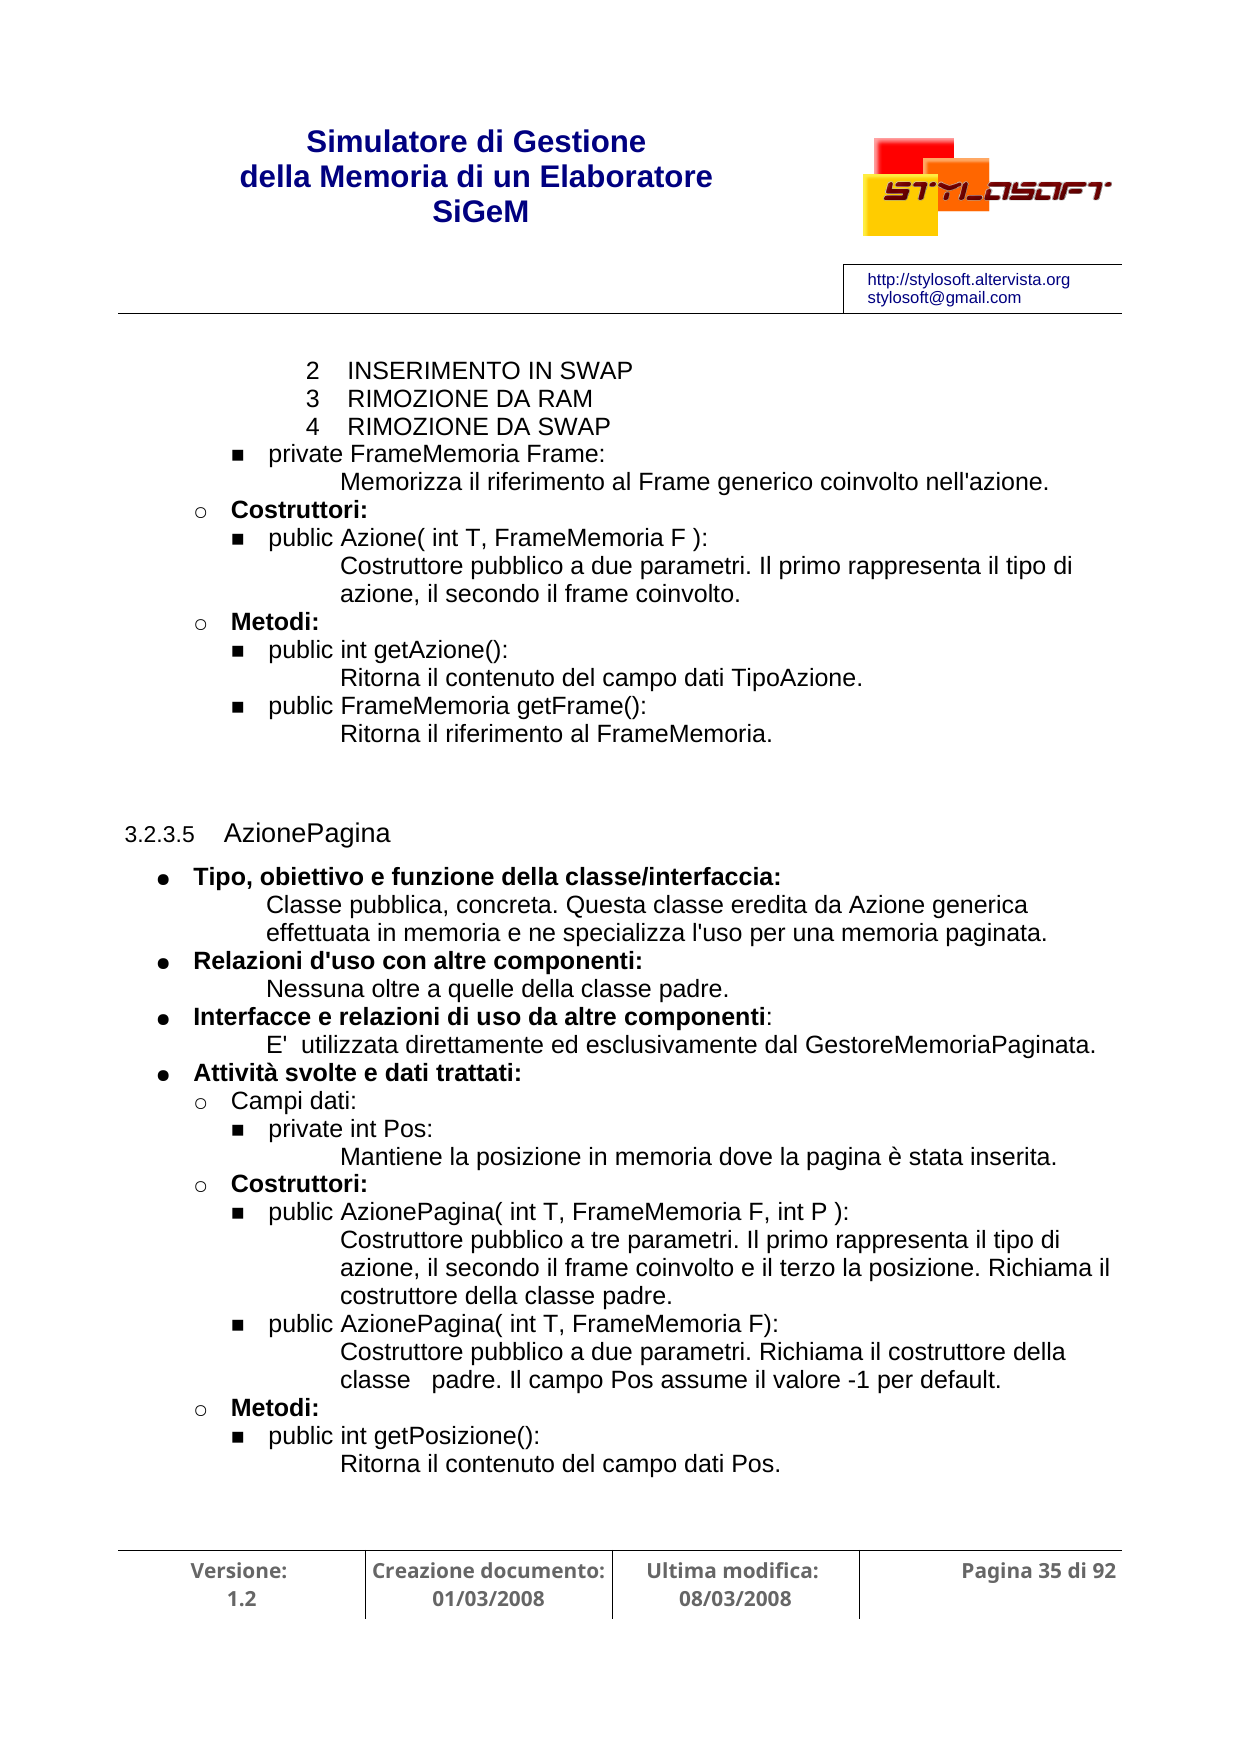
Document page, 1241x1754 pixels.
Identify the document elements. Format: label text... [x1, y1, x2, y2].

list Costruttori: [193, 496, 1122, 524]
list public AzionePagina( int T, FrameMemoria F): Costruttore pubblico a due parametri. Richiama il costruttore della classe padre. Il campo Pos assume il valore -1 per default. [231, 1310, 1122, 1393]
list public int getAzione(): Ritorna il contenuto del campo dati TipoAzione. [231, 636, 1122, 692]
list Costruttori: [193, 1170, 1122, 1198]
list public int getPosizione(): Ritorna il contenuto del campo dati Pos. [231, 1421, 1122, 1477]
list Metodi: [193, 1393, 1122, 1421]
list Attività svolte e dati trattati: [156, 1058, 1122, 1086]
list Tipo, obiettivo e funzione della classe/interfaccia: Classe pubblica, concreta. Questa classe eredita da Azione generica effettuata in memoria e ne specializza l'uso per una memoria paginata. [156, 863, 1122, 947]
list public Azione( int T, FrameMemoria F ): Costruttore pubblico a due parametri. Il primo rappresenta il tipo di azione, il secondo il frame coinvolto. [231, 524, 1122, 608]
list private FrameMemoria Frame: Memorizza il riferimento al Frame generico coinvolto nell'azione. [231, 440, 1122, 496]
list Interfacce e relazioni di uso da altre componenti: E' utilizzata direttamente ed esclusivamente dal GestoreMemoriaPaginata. [156, 1003, 1122, 1058]
list public FrameMemoria getFrame(): Ritorna il riferimento al FrameMemoria. [231, 692, 1122, 747]
list Campi dati: [193, 1086, 1122, 1114]
list 2 INSERIMENTO IN SWAP 3 RIMOZIONE DA RAM 4 RIMOZIONE DA SWAP [268, 357, 1122, 440]
picture [848, 123, 1117, 247]
list private int Pos: Mantiene la posizione in memoria dove la pagina è stata inserita. [231, 1114, 1122, 1170]
list Relazioni d'uso con altre componenti: Nessuna oltre a quelle della classe padre. [156, 947, 1122, 1003]
subtitle AzionePagina [118, 818, 1122, 848]
list public AzionePagina( int T, FrameMemoria F, int P ): Costruttore pubblico a tre parametri. Il primo rappresenta il tipo di azione, il secondo il frame coinvolto e il terzo la posizione. Richiama il costruttore della classe padre. [231, 1198, 1122, 1310]
list Metodi: [193, 608, 1122, 636]
